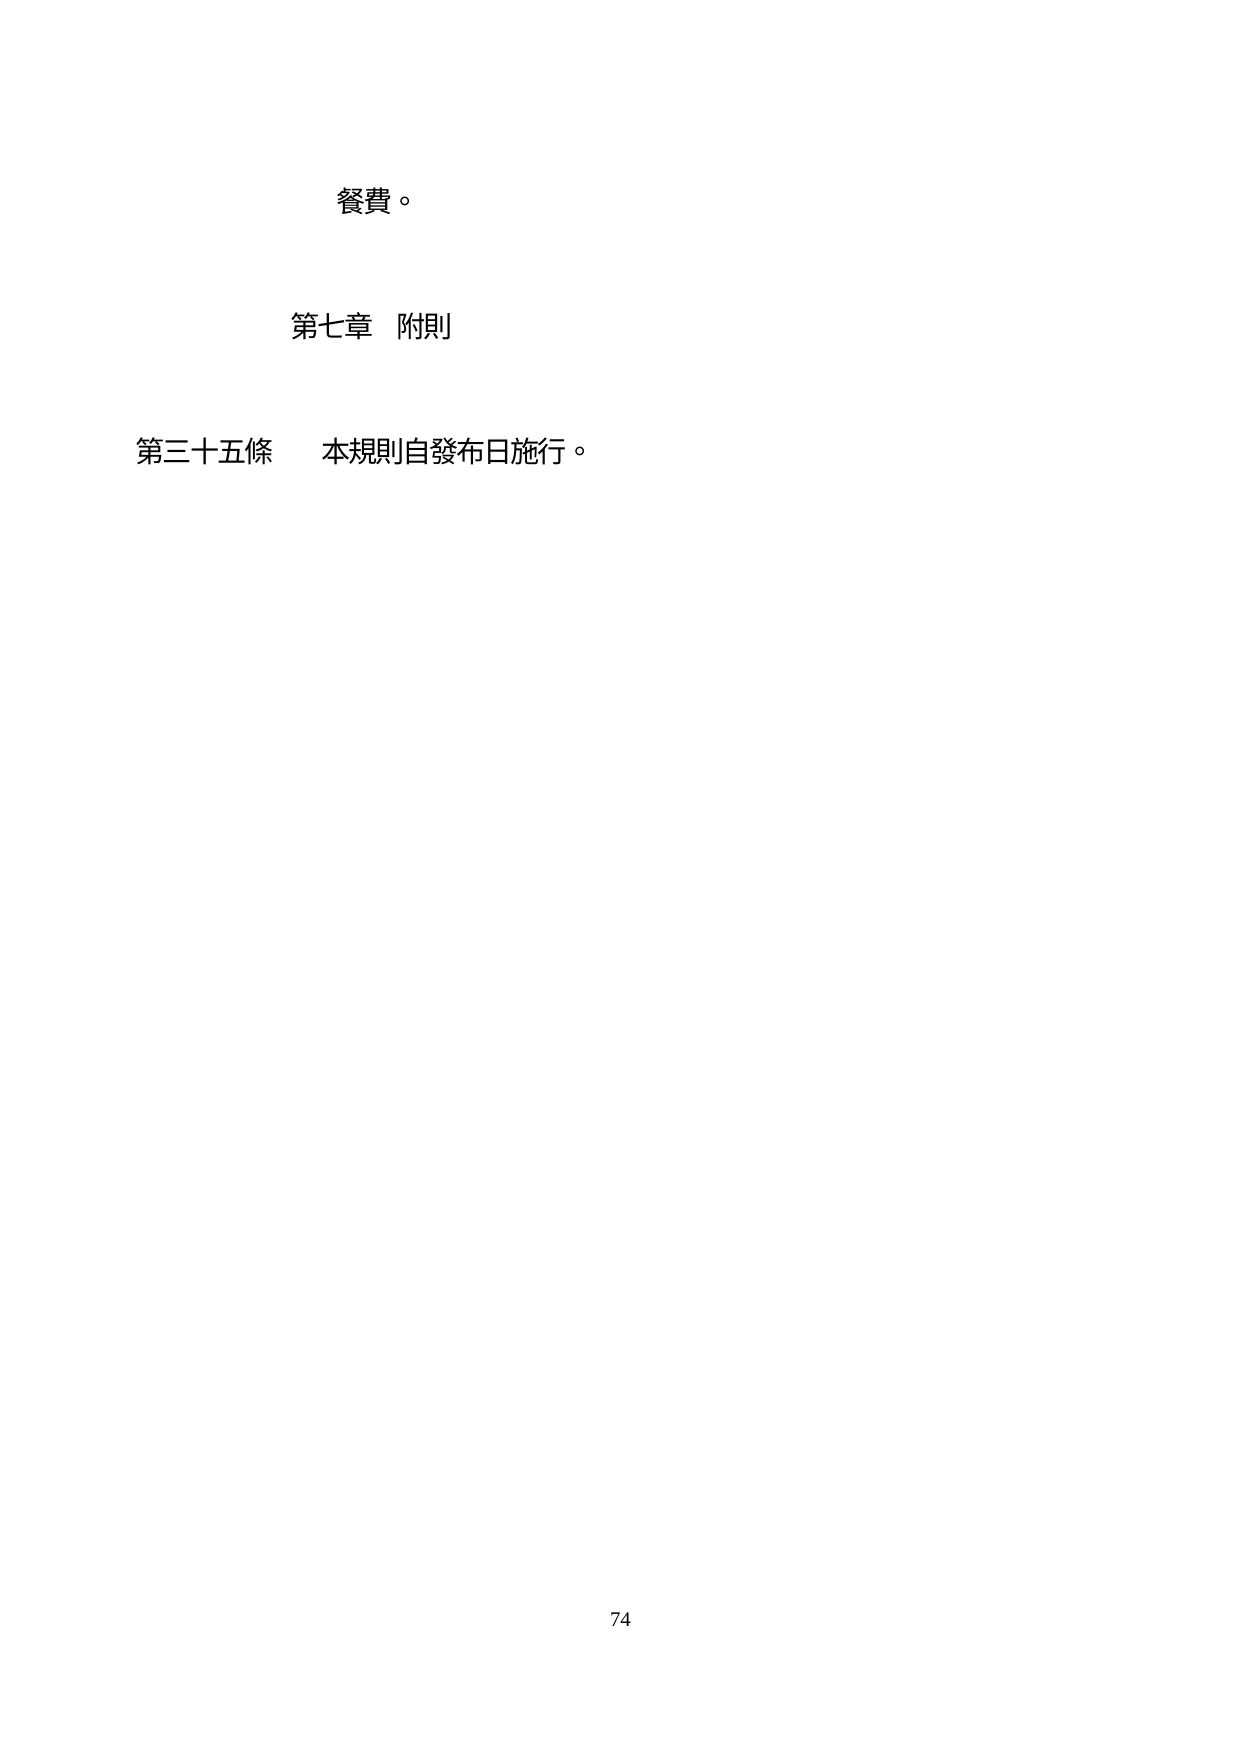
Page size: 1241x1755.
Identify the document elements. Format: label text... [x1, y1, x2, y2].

text 餐費。 [118, 158, 1122, 221]
text 第三十五條 本規則自發布日施行。 [118, 408, 1122, 471]
text 第七章 附則 [118, 283, 1122, 346]
